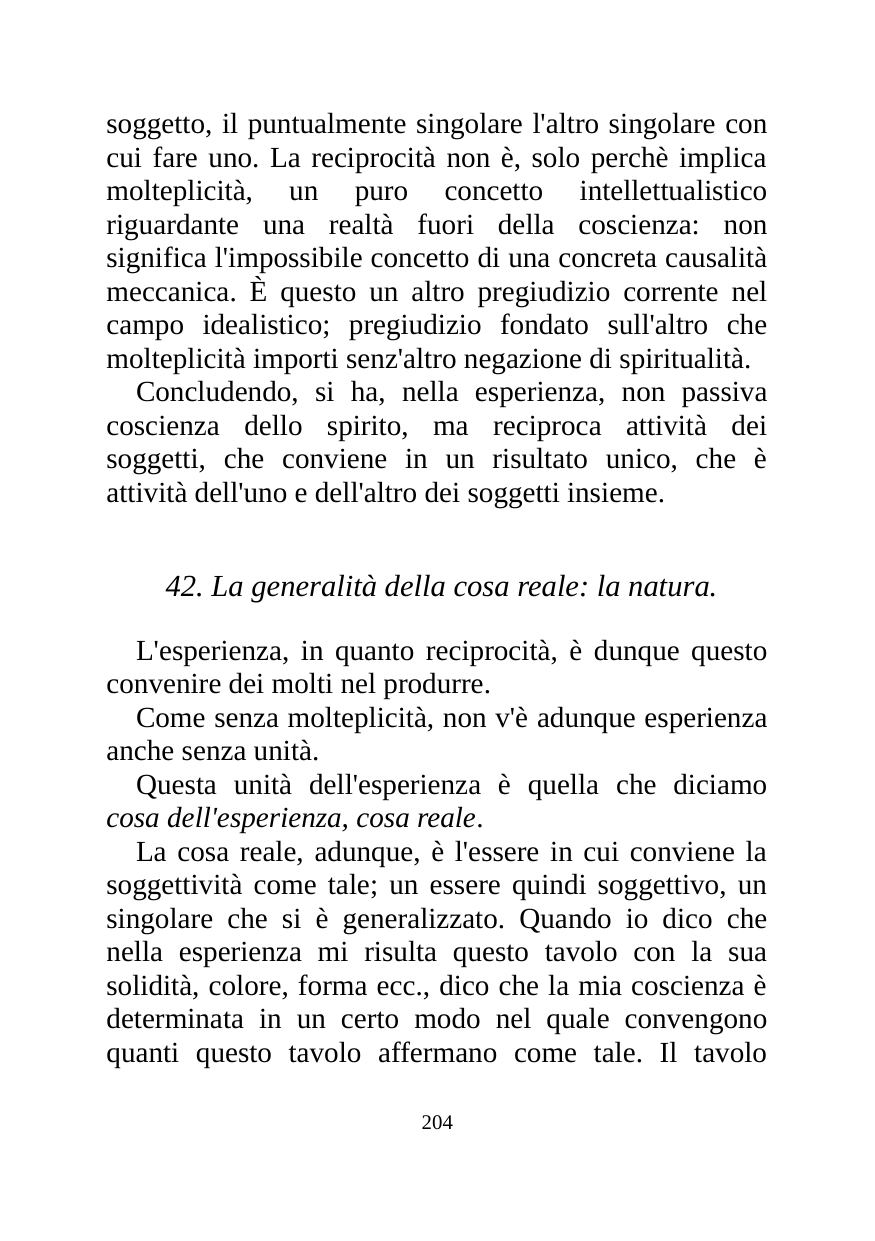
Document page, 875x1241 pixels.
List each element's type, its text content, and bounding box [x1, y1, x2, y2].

subtitle 42. La generalità della cosa reale: la natura. [165, 568, 768, 603]
text L'esperienza, in quanto reciprocità, è dunque questo convenire dei molti nel produrre. [106, 633, 768, 700]
text La cosa reale, adunque, è l'essere in cui conviene la soggettività come tale; un essere quindi soggettivo, un singolare che si è generalizzato. Quando io dico che nella esperienza mi risulta questo tavolo con la sua solidità, colore, forma ecc., dico che la mia coscienza è determinata in un certo modo nel quale convengono quanti questo tavolo affermano come tale. Il tavolo [106, 834, 768, 1069]
text Questa unità dell'esperienza è quella che diciamo cosa dell'esperienza, cosa reale. [106, 767, 768, 834]
text Concludendo, si ha, nella esperienza, non passiva coscienza dello spirito, ma reciproca attività dei soggetti, che conviene in un risultato unico, che è attività dell'uno e dell'altro dei soggetti insieme. [106, 374, 768, 509]
text soggetto, il puntualmente singolare l'altro singolare con cui fare uno. La reciprocità non è, solo perchè implica molteplicità, un puro concetto intellettualistico riguardante una realtà fuori della coscienza: non significa l'impossibile concetto di una concreta causalità meccanica. È questo un altro pregiudizio corrente nel campo idealistico; pregiudizio fondato sull'altro che molteplicità importi senz'altro negazione di spiritualità. [106, 106, 768, 374]
text Come senza molteplicità, non v'è adunque esperienza anche senza unità. [106, 700, 768, 767]
